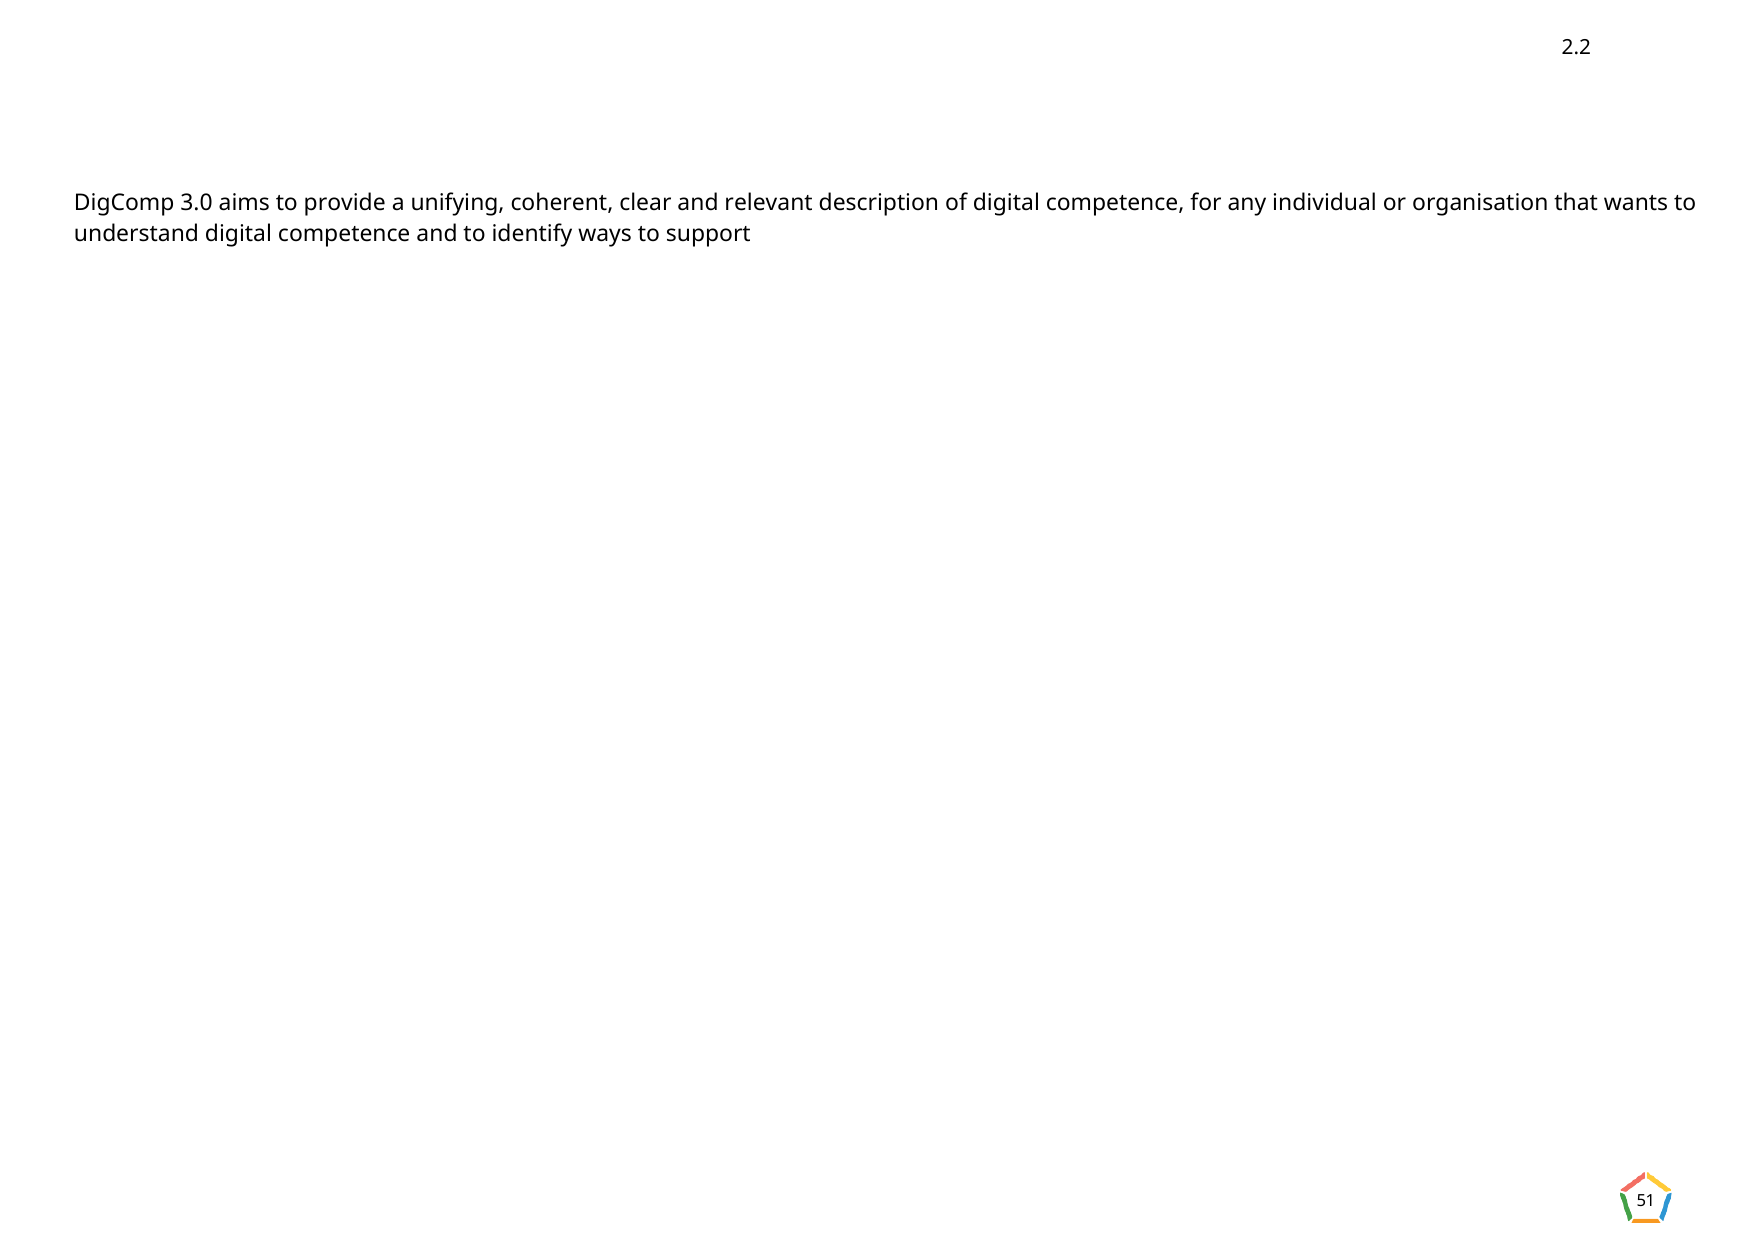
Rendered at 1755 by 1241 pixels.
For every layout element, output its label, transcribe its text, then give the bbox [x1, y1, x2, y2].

text DigComp 3.0 aims to provide a unifying, coherent, clear and relevant description of digital competence, for any individual or organisation that wants to understand digital competence and to identify ways to support [74, 186, 1710, 248]
